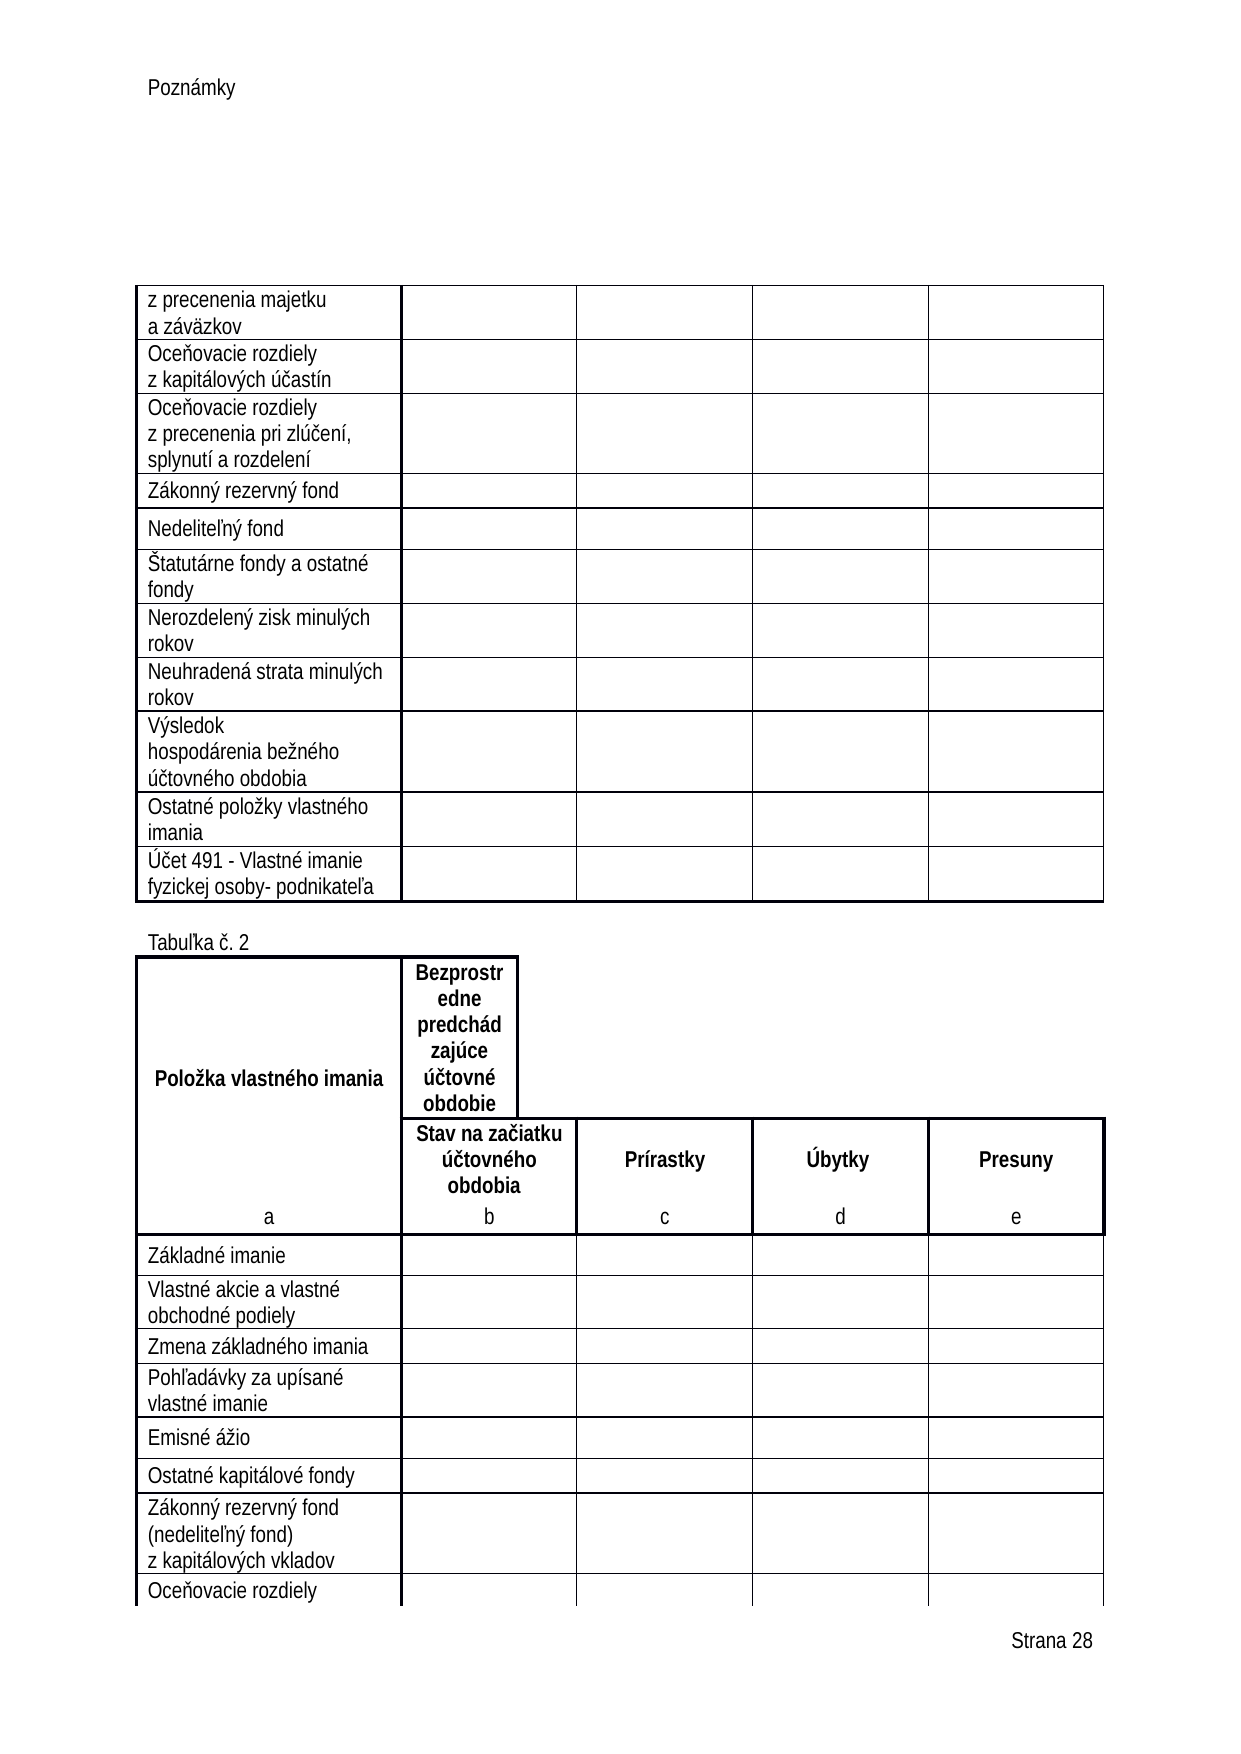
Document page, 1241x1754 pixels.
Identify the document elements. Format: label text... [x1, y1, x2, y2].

table_cell [929, 1236, 1103, 1274]
table_cell [929, 1276, 1103, 1328]
table_cell Účet 491 - Vlastné imanie fyzickej osoby- podnikateľa [138, 847, 400, 899]
table_cell [403, 1418, 576, 1458]
table_cell [753, 712, 928, 791]
table_cell Štatutárne fondy a ostatné fondy [138, 550, 400, 603]
table_cell Ostatné kapitálové fondy [138, 1459, 400, 1492]
table_cell [577, 1494, 752, 1573]
table_cell [929, 847, 1103, 899]
table_cell [753, 604, 928, 657]
table_cell [929, 286, 1103, 339]
table_cell [403, 1494, 576, 1573]
table_cell [929, 550, 1103, 603]
table_cell [929, 658, 1103, 710]
table_cell Oceňovacie rozdiely z kapitálových účastín [138, 340, 400, 393]
table_cell [577, 1459, 752, 1492]
table_cell [403, 1276, 576, 1328]
table_cell [753, 550, 928, 603]
table_cell [929, 1364, 1103, 1416]
table_cell Emisné ážio [138, 1418, 400, 1458]
table_cell Oceňovacie rozdiely z precenenia pri zlúčení, splynutí a rozdelení [138, 394, 400, 473]
table_cell z precenenia majetku a záväzkov [138, 286, 400, 339]
table_cell [753, 1364, 928, 1416]
table_cell [753, 509, 928, 548]
table_cell [577, 712, 752, 791]
table_cell [753, 286, 928, 339]
table_cell [753, 658, 928, 710]
table_cell Zákonný rezervný fond (nedeliteľný fond) z kapitálových vkladov [138, 1494, 400, 1573]
table_cell [753, 1418, 928, 1458]
table_cell d [754, 1199, 927, 1233]
table_cell [929, 1459, 1103, 1492]
table_cell [753, 1236, 928, 1274]
table_cell Základné imanie [138, 1236, 400, 1274]
table_cell [403, 550, 576, 603]
table_cell [577, 1236, 752, 1274]
table_cell [403, 509, 576, 548]
table_cell [403, 658, 576, 710]
table_cell [577, 509, 752, 548]
table_cell [577, 1574, 752, 1606]
table_cell e [930, 1199, 1102, 1233]
table_cell [929, 474, 1103, 507]
table_cell [403, 340, 576, 393]
table_cell [403, 847, 576, 899]
table_cell Vlastné akcie a vlastné obchodné podiely [138, 1276, 400, 1328]
table_cell Prírastky [578, 1120, 751, 1199]
table_cell [403, 474, 576, 507]
table_cell [403, 1459, 576, 1492]
table_cell [403, 604, 576, 657]
table_cell [403, 286, 576, 339]
table_cell [577, 793, 752, 846]
table_cell [929, 1574, 1103, 1606]
table_cell [929, 712, 1103, 791]
table_cell [753, 1494, 928, 1573]
table_cell Stav na začiatku účtovného obdobia [403, 1120, 575, 1199]
table_cell [753, 340, 928, 393]
table_cell [929, 793, 1103, 846]
table_cell [753, 1276, 928, 1328]
table_cell a [138, 1199, 400, 1233]
table_cell [929, 509, 1103, 548]
table_cell [753, 1329, 928, 1363]
table_header Položka vlastného imania [138, 959, 400, 1199]
table_cell [577, 1276, 752, 1328]
table_cell [753, 1574, 928, 1606]
table_cell [577, 286, 752, 339]
table_cell [929, 1418, 1103, 1458]
table_header Bezprostredne predchádzajúce účtovné obdobie [403, 959, 516, 1117]
table_cell [577, 604, 752, 657]
table_cell Presuny [930, 1120, 1102, 1199]
table_cell [753, 847, 928, 899]
table_cell [403, 1574, 576, 1606]
table_cell [577, 340, 752, 393]
table_cell [403, 712, 576, 791]
table_cell Zmena základného imania [138, 1329, 400, 1363]
table_cell [577, 1364, 752, 1416]
table_cell Oceňovacie rozdiely [138, 1574, 400, 1606]
table_cell Nerozdelený zisk minulých rokov [138, 604, 400, 657]
table_cell [929, 340, 1103, 393]
table_cell [753, 394, 928, 473]
table_cell [753, 474, 928, 507]
table_cell Neuhradená strata minulých rokov [138, 658, 400, 710]
table_cell [753, 793, 928, 846]
table_cell Výsledok hospodárenia bežného účtovného obdobia [138, 712, 400, 791]
table_cell [577, 474, 752, 507]
table_cell Úbytky [754, 1120, 927, 1199]
table_cell [929, 1494, 1103, 1573]
table_cell [577, 394, 752, 473]
table_cell [577, 550, 752, 603]
table_cell c [578, 1199, 751, 1233]
table_cell [403, 793, 576, 846]
table_cell [929, 604, 1103, 657]
table_cell Zákonný rezervný fond [138, 474, 400, 507]
table_cell [403, 1329, 576, 1363]
table_cell b [403, 1199, 575, 1233]
table_cell [577, 1329, 752, 1363]
table_cell [403, 394, 576, 473]
table_cell [929, 1329, 1103, 1363]
text Tabuľka č. 2 [148, 929, 1093, 955]
table_cell [577, 658, 752, 710]
table_cell [403, 1364, 576, 1416]
table_cell [929, 394, 1103, 473]
table_cell [753, 1459, 928, 1492]
table_cell [577, 847, 752, 899]
table_cell [403, 1236, 576, 1274]
table_cell Pohľadávky za upísané vlastné imanie [138, 1364, 400, 1416]
table_cell Ostatné položky vlastného imania [138, 793, 400, 846]
table_cell Nedeliteľný fond [138, 509, 400, 548]
table_cell [577, 1418, 752, 1458]
